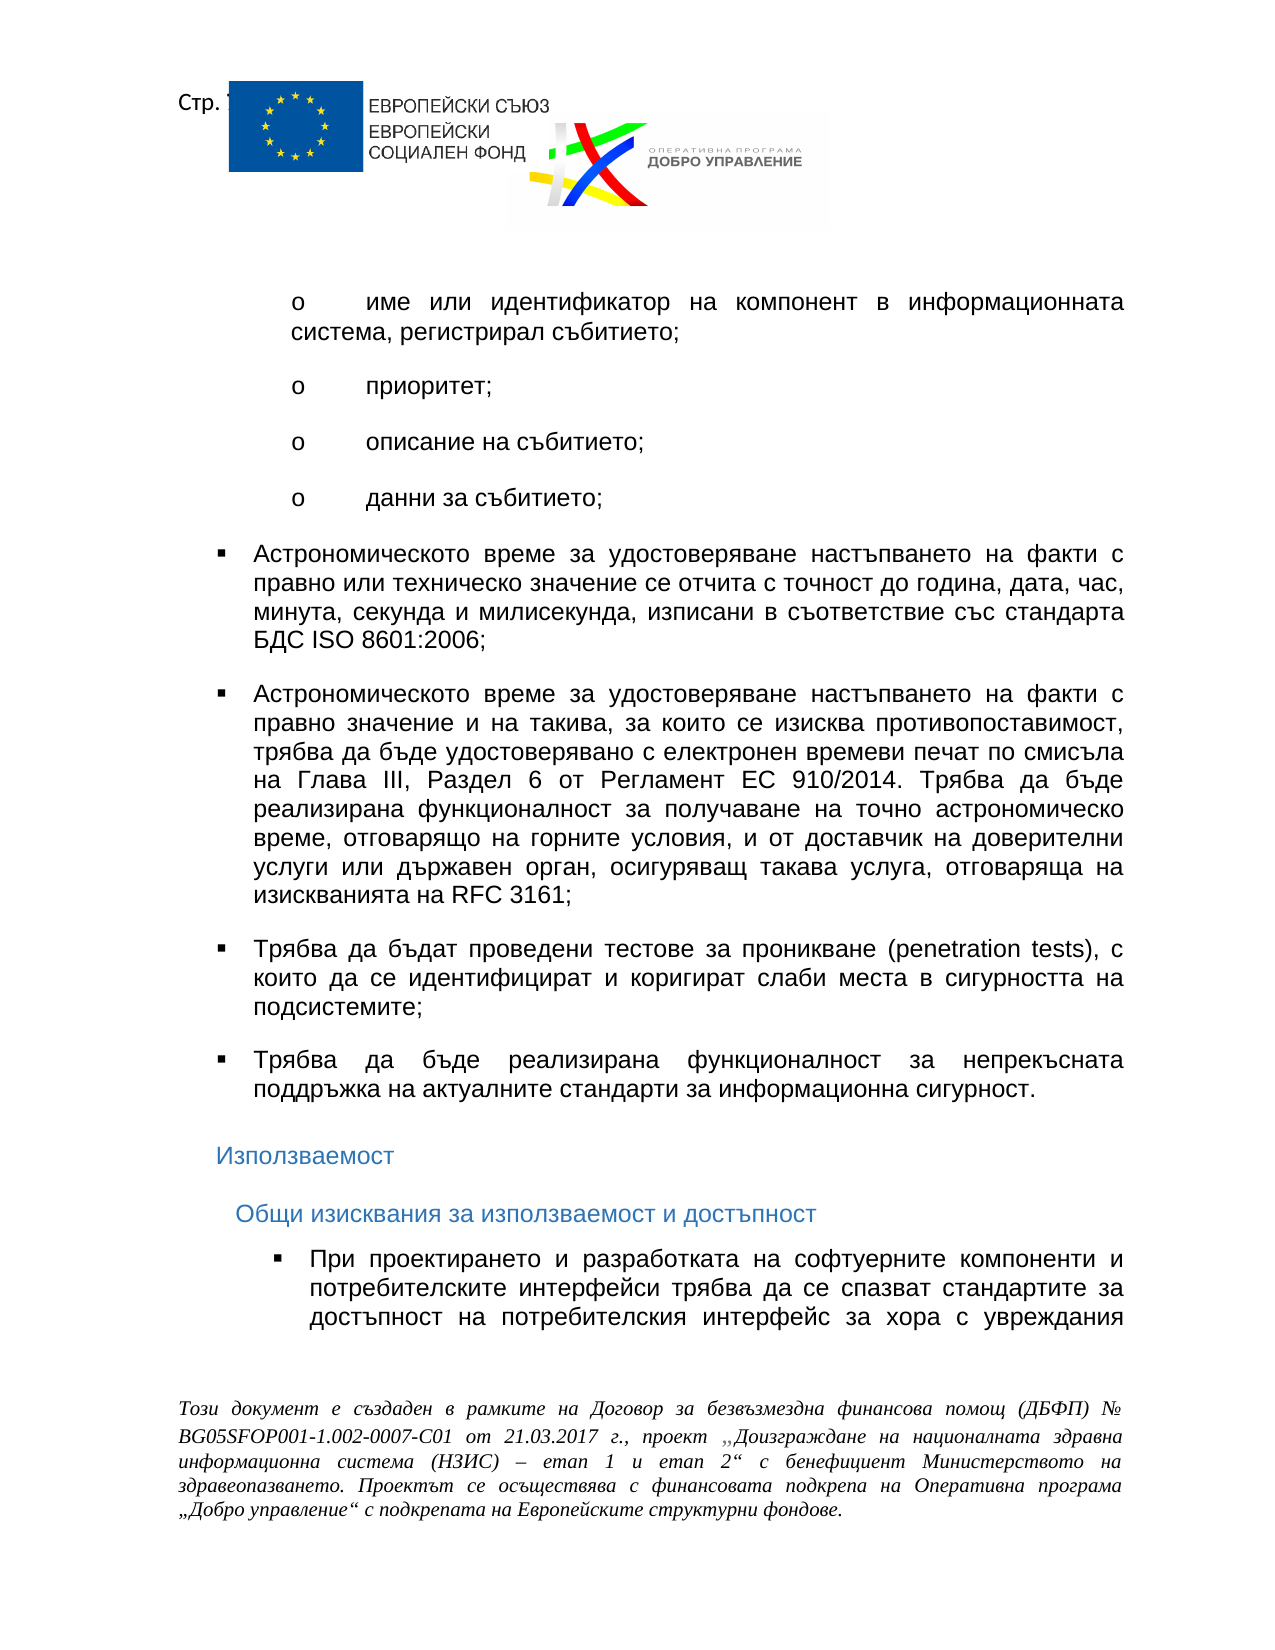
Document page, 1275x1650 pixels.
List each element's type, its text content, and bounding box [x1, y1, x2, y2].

list При проектирането и разработката на софтуерните компоненти и потребителските интерфейси трябва да се спазват стандартите за достъпност на потребителския интерфейс за хора с увреждания [272, 1244, 1125, 1330]
list Астрономическото време за удостоверяване настъпването на факти с правно или техническо значение се отчита с точност до година, дата, час, минута, секунда и милисекунда, изписани в съответствие със стандарта БДС ISO 8601:2006; [216, 539, 1125, 654]
list данни за събитието; [291, 483, 1125, 514]
list име или идентификатор на компонент в информационната система, регистрирал събитието; [291, 286, 1125, 346]
subtitle Общи изисквания за използваемост и достъпност [235, 1198, 1125, 1227]
list Трябва да бъдат проведени тестове за проникване (penetration tests), с които да се идентифицират и коригират слаби места в сигурността на подсистемите; [216, 934, 1125, 1021]
list приоритет; [291, 371, 1125, 402]
subtitle Използваемост [216, 1141, 1125, 1169]
list Трябва да бъде реализирана функционалност за непрекъсната поддръжка на актуалните стандарти за информационна сигурност. [216, 1046, 1125, 1103]
list описание на събитието; [291, 427, 1125, 458]
list Астрономическото време за удостоверяване настъпването на факти с правно значение и на такива, за които се изисква противопоставимост, трябва да бъде удостоверявано с електронен времеви печат по смисъла на Глава III, Раздел 6 от Регламент ЕС 910/2014. Трябва да бъде реализирана функционалност за получаване на точно астрономическо време, отговарящо на горните условия, и от доставчик на доверителни услуги или държавен орган, осигуряващ такава услуга, отговаряща на изискванията на RFC 3161; [216, 679, 1125, 909]
